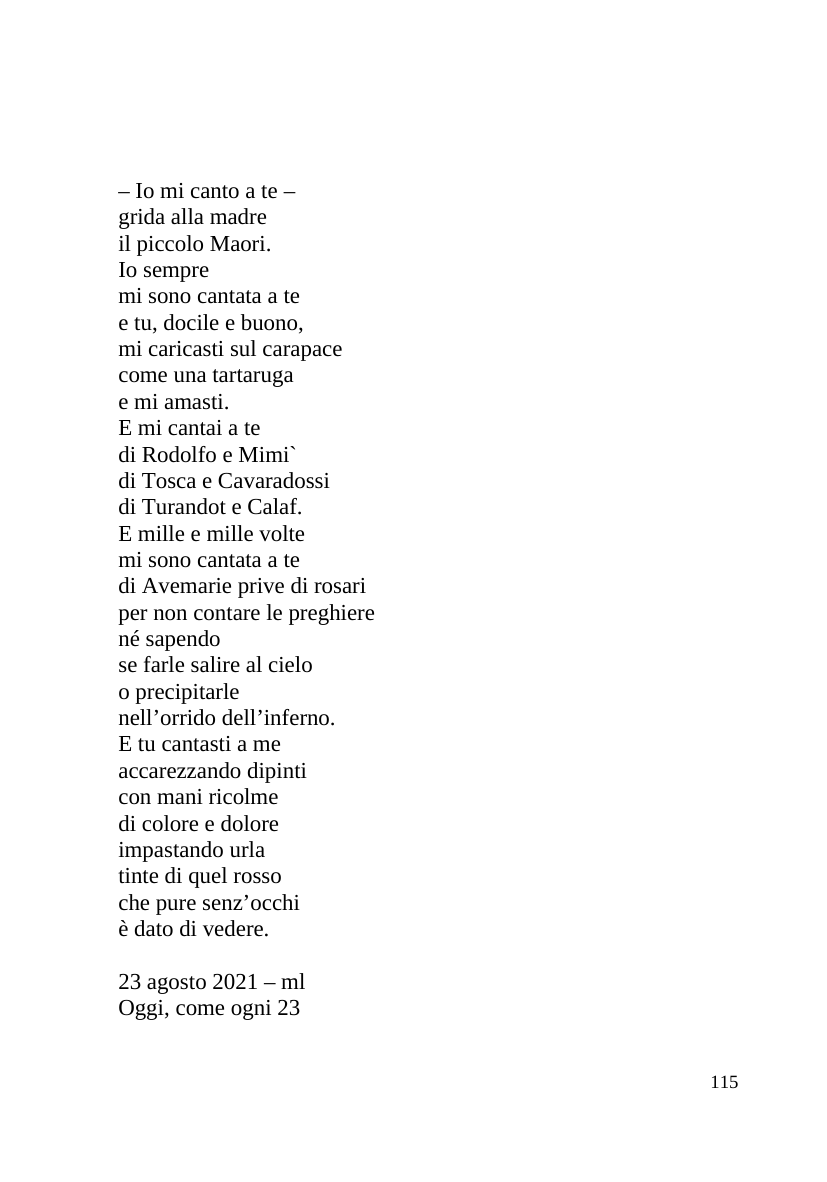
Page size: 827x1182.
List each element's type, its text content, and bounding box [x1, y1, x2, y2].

text e mi amasti. [118, 388, 738, 414]
text grida alla madre [118, 203, 738, 230]
text di Tosca e Cavaradossi [118, 467, 738, 493]
text E tu cantasti a me [118, 731, 738, 757]
text ‒ Io mi canto a te ‒ [118, 177, 738, 203]
text 23 agosto 2021 ‒ ml [118, 968, 738, 994]
text mi sono cantata a te [118, 282, 738, 309]
text E mille e mille volte [118, 520, 738, 546]
text accarezzando dipinti [118, 757, 738, 783]
text mi caricasti sul carapace [118, 335, 738, 362]
text E mi cantai a te [118, 414, 738, 441]
text di Turandot e Calaf. [118, 493, 738, 520]
text il piccolo Maori. [118, 230, 738, 256]
text di colore e dolore [118, 809, 738, 836]
text tinte di quel rosso [118, 862, 738, 889]
text se farle salire al cielo [118, 651, 738, 678]
text Oggi, come ogni 23 [118, 994, 738, 1020]
text che pure senz’occhi [118, 889, 738, 915]
text mi sono cantata a te [118, 546, 738, 572]
text Io sempre [118, 256, 738, 282]
text né sapendo [118, 625, 738, 651]
text o precipitarle [118, 678, 738, 704]
text per non contare le preghiere [118, 599, 738, 625]
text e tu, docile e buono, [118, 309, 738, 335]
text di Avemarie prive di rosari [118, 572, 738, 599]
text impastando urla [118, 836, 738, 862]
text di Rodolfo e Mimi` [118, 441, 738, 467]
text è dato di vedere. [118, 915, 738, 941]
text come una tartaruga [118, 362, 738, 388]
text nell’orrido dell’inferno. [118, 704, 738, 731]
text con mani ricolme [118, 783, 738, 809]
